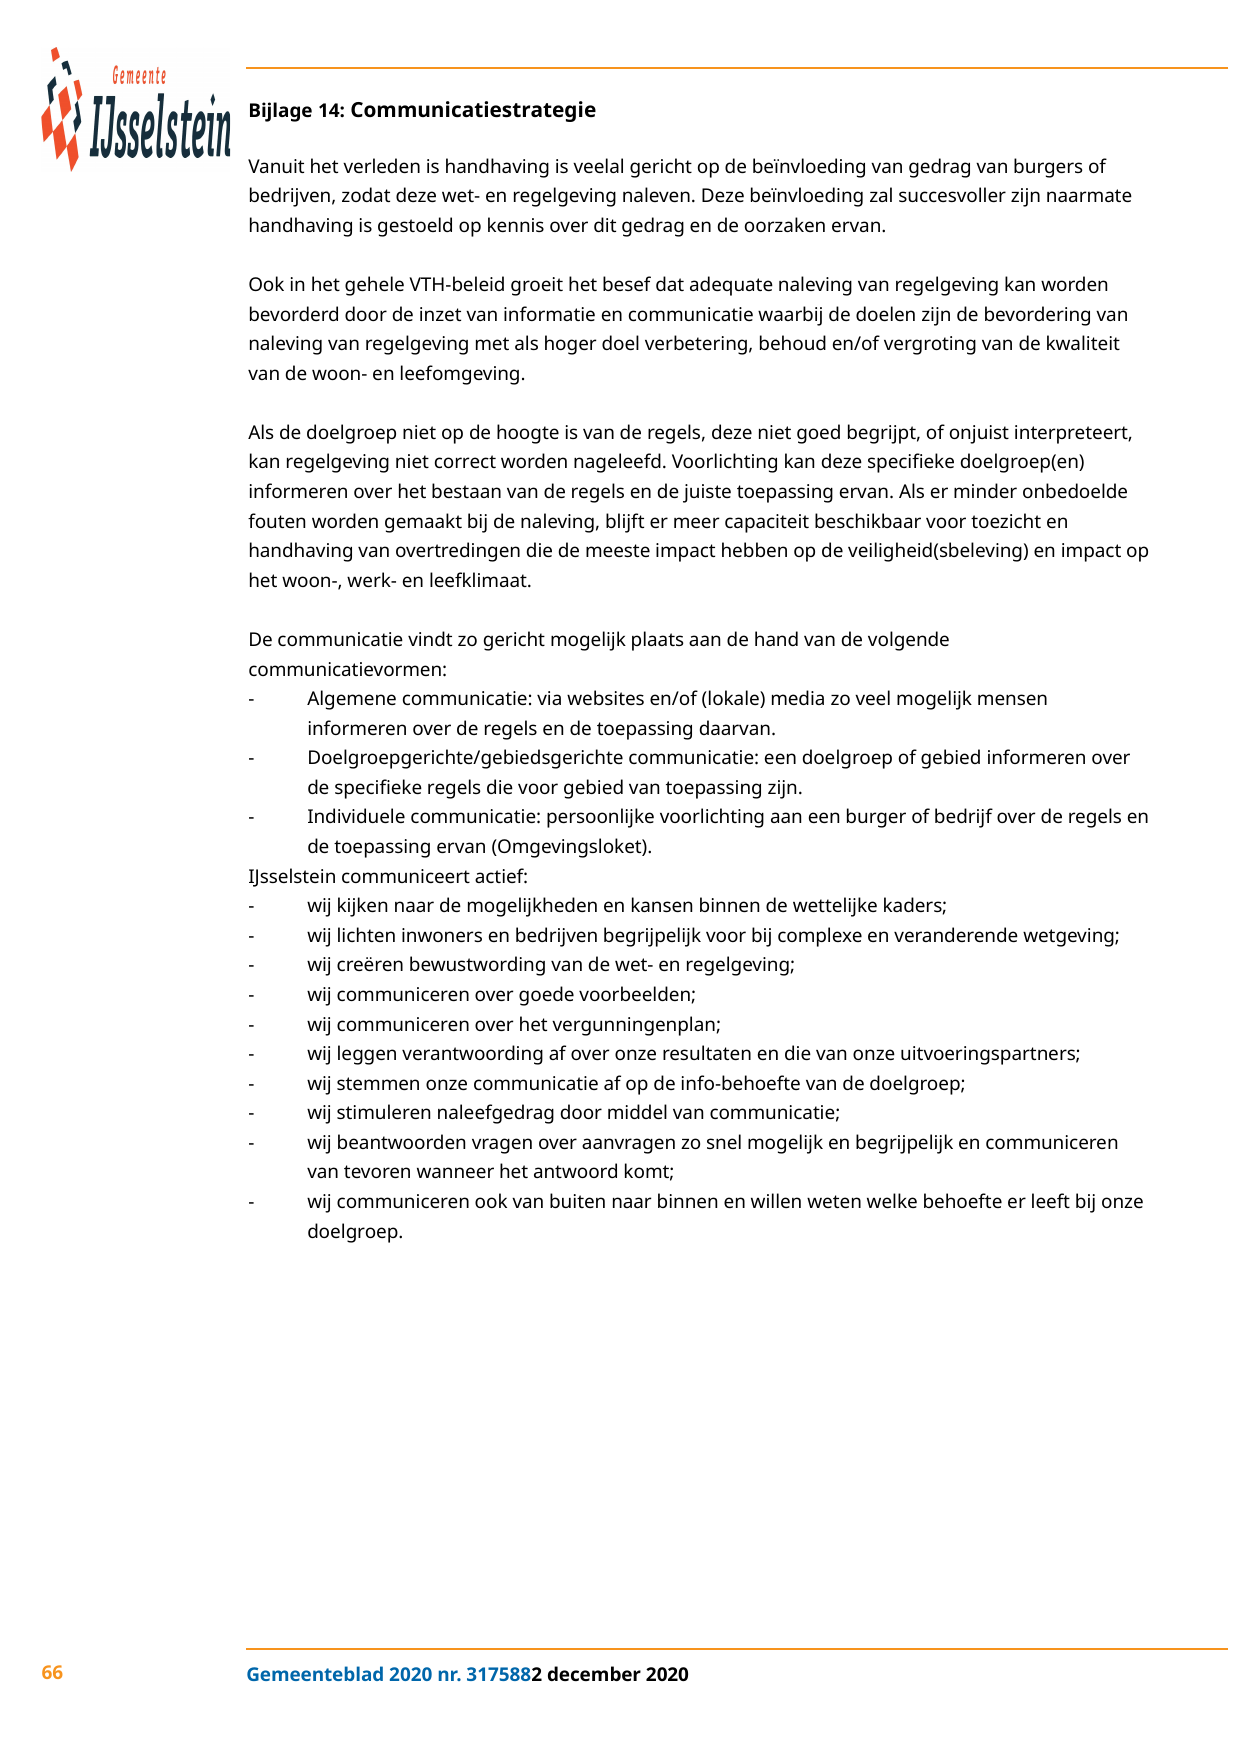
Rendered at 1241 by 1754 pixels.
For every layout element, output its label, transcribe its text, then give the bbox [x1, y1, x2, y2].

picture [41, 47, 231, 172]
text Als de doelgroep niet op de hoogte is van de regels, deze niet goed begrijpt, of onjuist interpreteert, kan regelgeving niet correct worden nageleefd. Voorlichting kan deze specifieke doelgroep(en) informeren over het bestaan van de regels en de juiste toepassing ervan. Als er minder onbedoelde fouten worden gemaakt bij de naleving, blijft er meer capaciteit beschikbaar voor toezicht en handhaving van overtredingen die de meeste impact hebben op de veiligheid(sbeleving) en impact op het woon-, werk- en leefklimaat. [248, 419, 1152, 593]
list Doelgroepgerichte/gebiedsgerichte communicatie: een doelgroep of gebied informeren over de specifieke regels die voor gebied van toepassing zijn. [248, 744, 1152, 800]
text IJsselstein communiceert actief: [248, 863, 1152, 889]
text Bijlage 14: Communicatiestrategie [248, 95, 1152, 123]
list wij communiceren ook van buiten naar binnen en willen weten welke behoefte er leeft bij onze doelgroep. [248, 1188, 1152, 1244]
list wij creëren bewustwording van de wet- en regelgeving; [248, 952, 1152, 977]
text Ook in het gehele VTH-beleid groeit het besef dat adequate naleving van regelgeving kan worden bevorderd door de inzet van informatie en communicatie waarbij de doelen zijn de bevordering van naleving van regelgeving met als hoger doel verbetering, behoud en/of vergroting van de kwaliteit van de woon- en leefomgeving. [248, 271, 1152, 386]
list Individuele communicatie: persoonlijke voorlichting aan een burger of bedrijf over de regels en de toepassing ervan (Omgevingsloket). [248, 804, 1152, 859]
list wij lichten inwoners en bedrijven begrijpelijk voor bij complexe en veranderende wetgeving; [248, 922, 1152, 948]
list wij leggen verantwoording af over onze resultaten en die van onze uitvoeringspartners; [248, 1040, 1152, 1066]
list wij communiceren over het vergunningenplan; [248, 1011, 1152, 1037]
text Vanuit het verleden is handhaving is veelal gericht op de beïnvloeding van gedrag van burgers of bedrijven, zodat deze wet- en regelgeving naleven. Deze beïnvloeding zal succesvoller zijn naarmate handhaving is gestoeld op kennis over dit gedrag en de oorzaken ervan. [248, 153, 1152, 238]
list wij kijken naar de mogelijkheden en kansen binnen de wettelijke kaders; [248, 892, 1152, 918]
list wij beantwoorden vragen over aanvragen zo snel mogelijk en begrijpelijk en communiceren van tevoren wanneer het antwoord komt; [248, 1129, 1152, 1184]
list wij communiceren over goede voorbeelden; [248, 981, 1152, 1007]
list wij stimuleren naleefgedrag door middel van communicatie; [248, 1099, 1152, 1125]
text De communicatie vindt zo gericht mogelijk plaats aan de hand van de volgende communicatievormen: [248, 626, 1152, 682]
list Algemene communicatie: via websites en/of (lokale) media zo veel mogelijk mensen informeren over de regels en de toepassing daarvan. [248, 685, 1152, 741]
list wij stemmen onze communicatie af op de info-behoefte van de doelgroep; [248, 1070, 1152, 1096]
